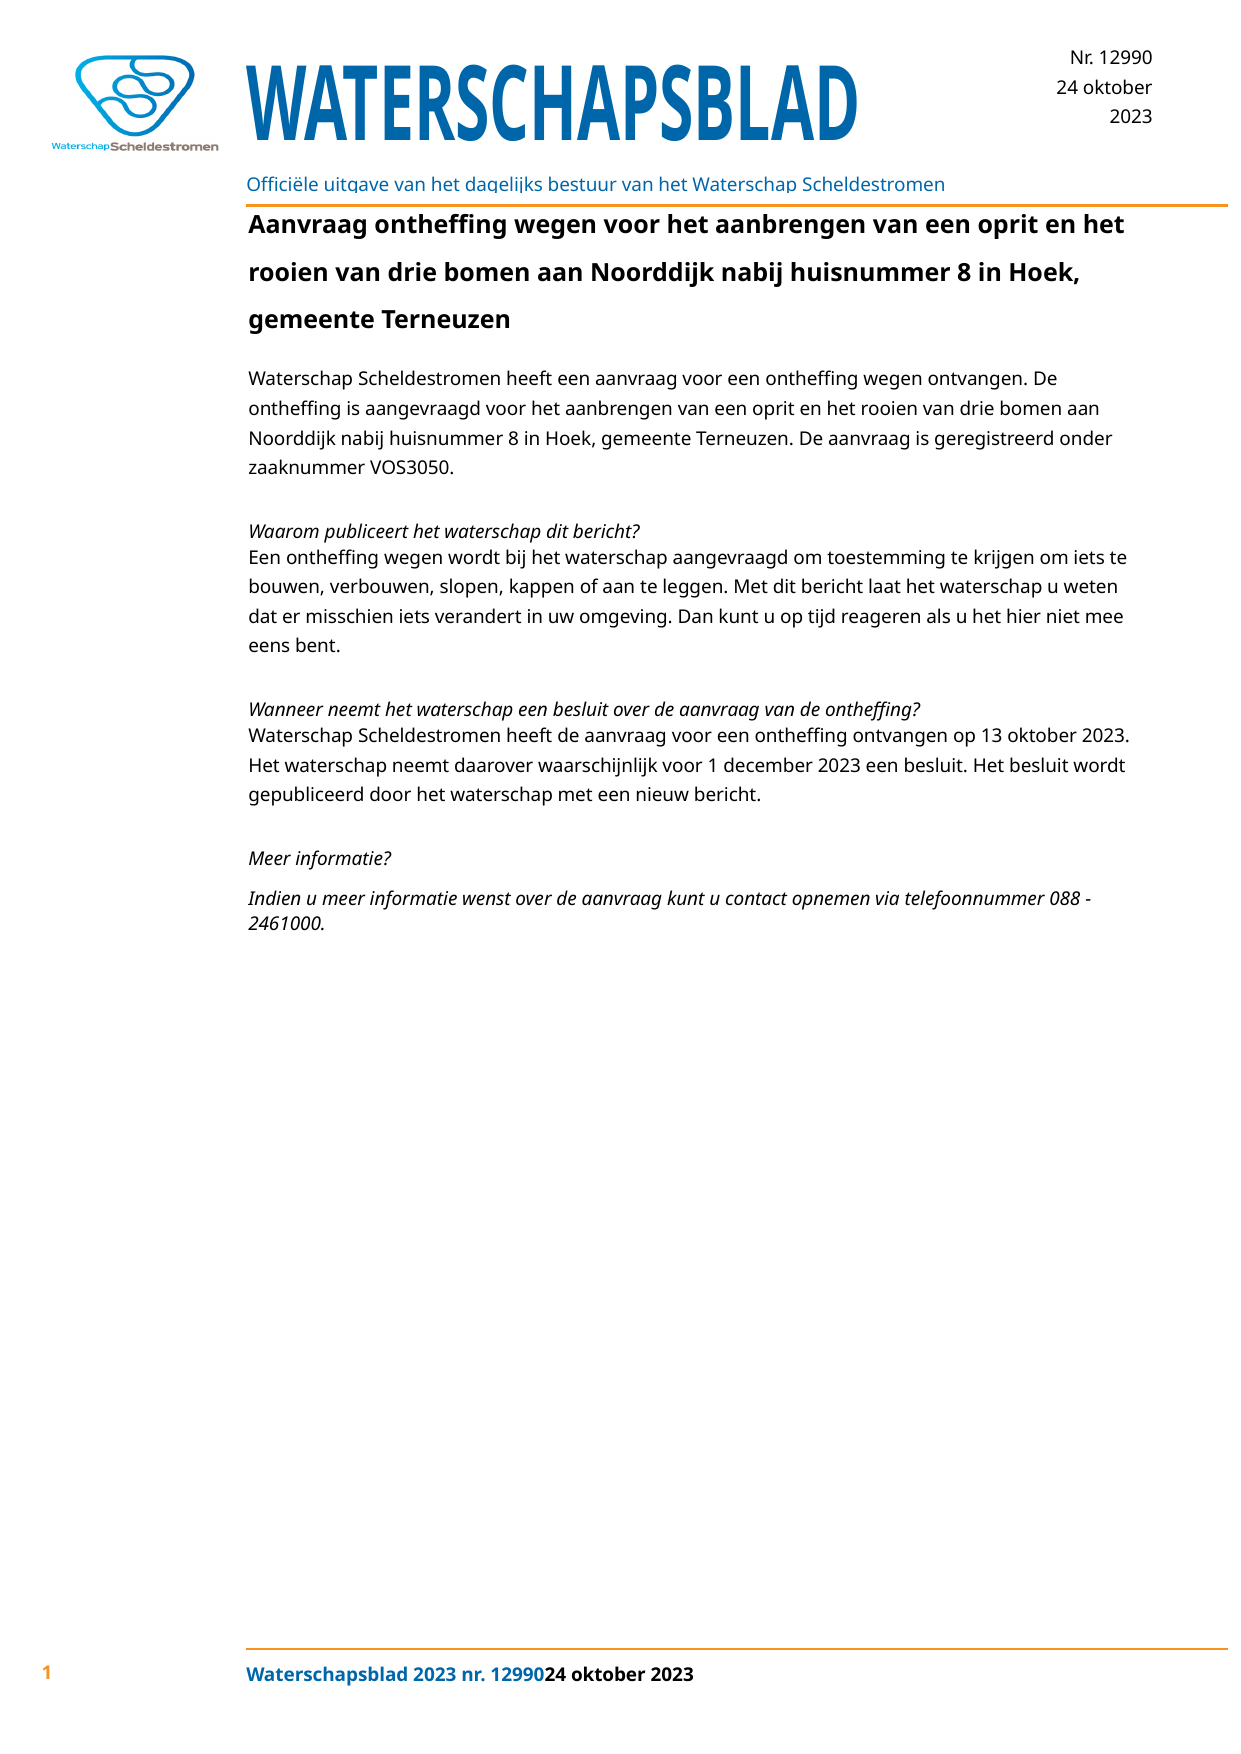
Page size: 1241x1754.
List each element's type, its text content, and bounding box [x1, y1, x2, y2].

text Meer informatie? [248, 846, 1152, 871]
text Wanneer neemt het waterschap een besluit over de aanvraag van de ontheffing? [248, 697, 1152, 722]
text Aanvraag ontheffing wegen voor het aanbrengen van een oprit en het rooien van drie bomen aan Noorddijk nabij huisnummer 8 in Hoek, gemeente Terneuzen [248, 207, 1152, 336]
text Waarom publiceert het waterschap dit bericht? [248, 518, 1152, 544]
text Indien u meer informatie wenst over de aanvraag kunt u contact opnemen via telefoonnummer 088 - 2461000. [248, 885, 1152, 936]
picture [41, 47, 231, 172]
text Een ontheffing wegen wordt bij het waterschap aangevraagd om toestemming te krijgen om iets te bouwen, verbouwen, slopen, kappen of aan te leggen. Met dit bericht laat het waterschap u weten dat er misschien iets verandert in uw omgeving. Dan kunt u op tijd reageren als u het hier niet mee eens bent. [248, 544, 1152, 658]
text Waterschap Scheldestromen heeft de aanvraag voor een ontheffing ontvangen op 13 oktober 2023. Het waterschap neemt daarover waarschijnlijk voor 1 december 2023 een besluit. Het besluit wordt gepubliceerd door het waterschap met een nieuw bericht. [248, 722, 1152, 807]
text Waterschap Scheldestromen heeft een aanvraag voor een ontheffing wegen ontvangen. De ontheffing is aangevraagd voor het aanbrengen van een oprit en het rooien van drie bomen aan Noorddijk nabij huisnummer 8 in Hoek, gemeente Terneuzen. De aanvraag is geregistreerd onder zaaknummer VOS3050. [248, 366, 1152, 480]
